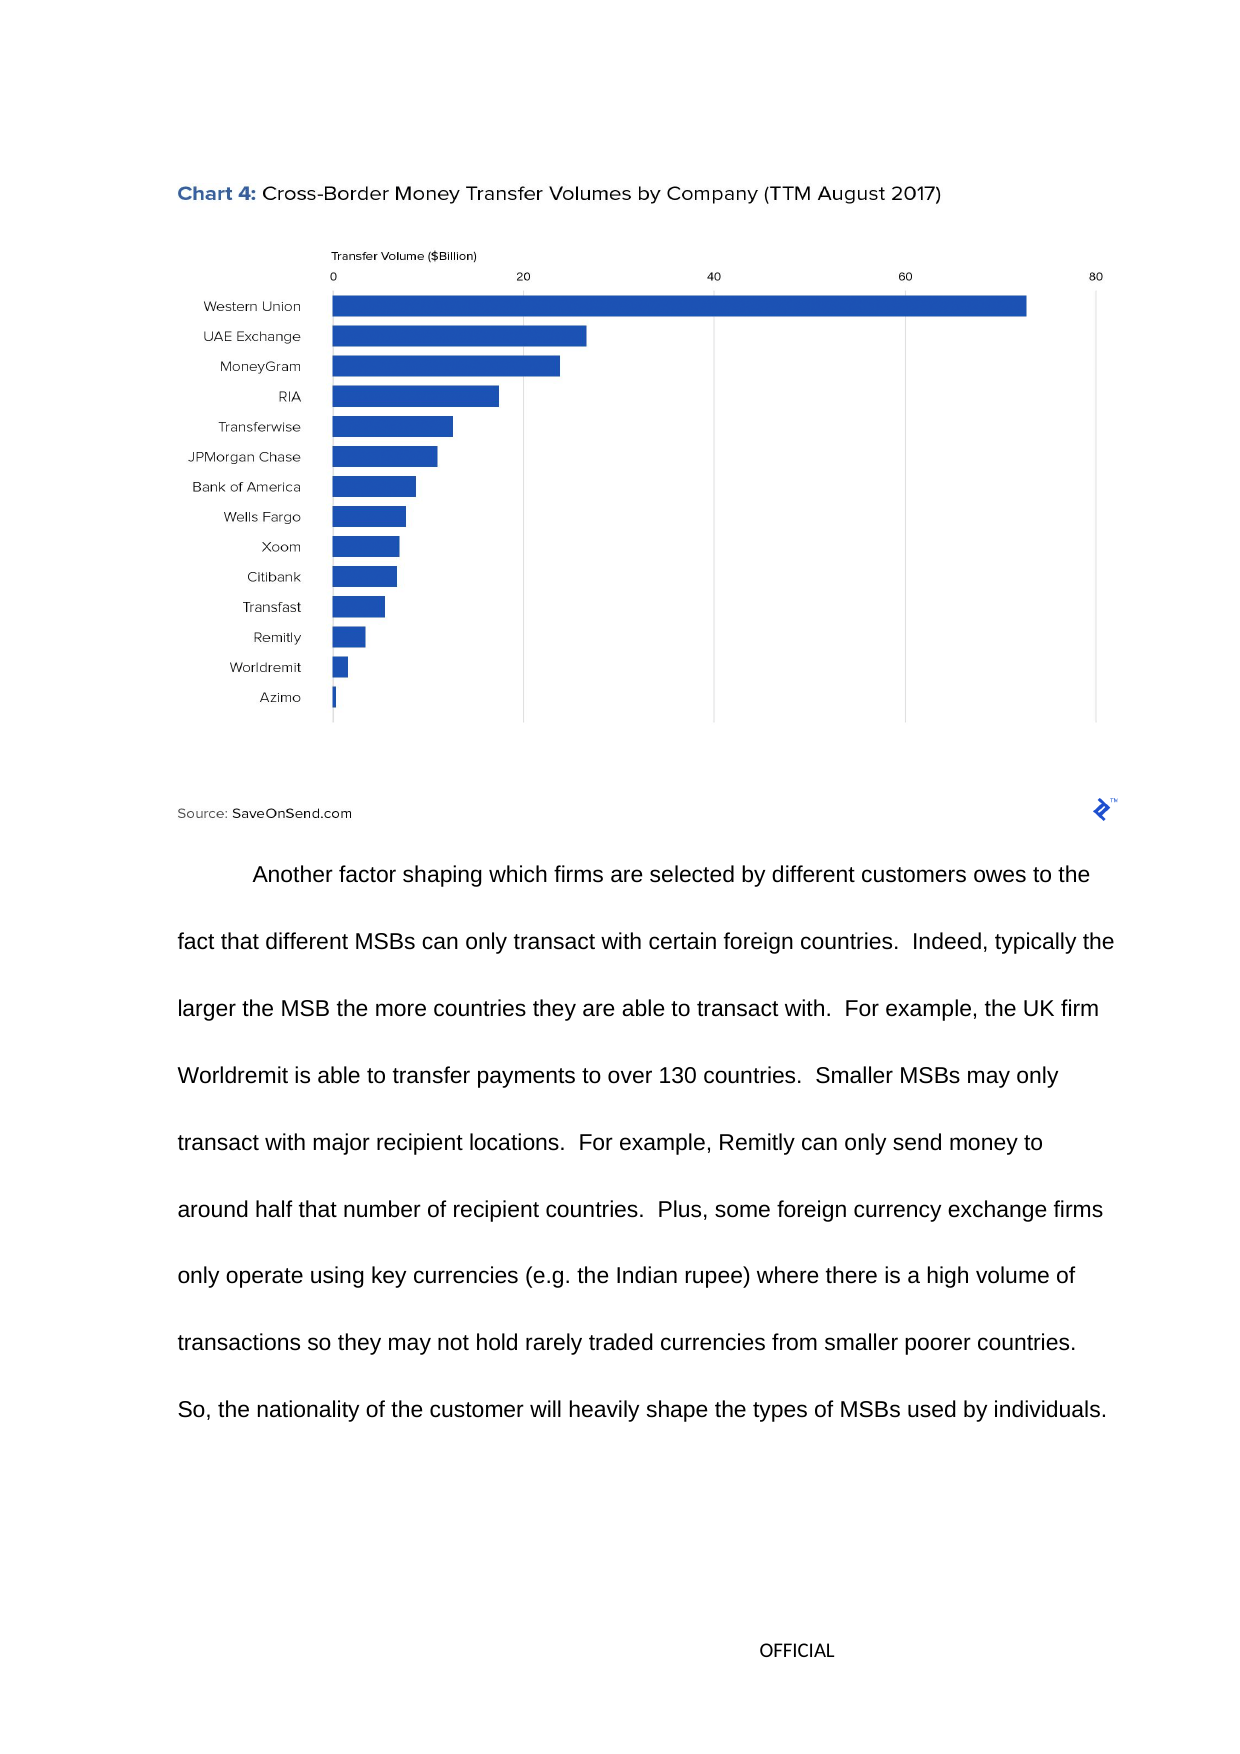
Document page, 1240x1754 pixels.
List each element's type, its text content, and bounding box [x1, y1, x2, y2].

text Another factor shaping which firms are selected by different customers owes to the fact that different MSBs can only transact with certain foreign countries. Indeed, typically the larger the MSB the more countries they are able to transact with. For example, the UK firm Worldremit is able to transfer payments to over 130 countries. Smaller MSBs may only transact with major recipient locations. For example, Remitly can only send money to around half that number of recipient countries. Plus, some foreign currency exchange firms only operate using key currencies (e.g. the Indian rupee) where there is a high volume of transactions so they may not hold rarely traded currencies from smaller poorer countries. So, the nationality of the customer will heavily shape the types of MSBs used by individuals. [177, 861, 1115, 1429]
